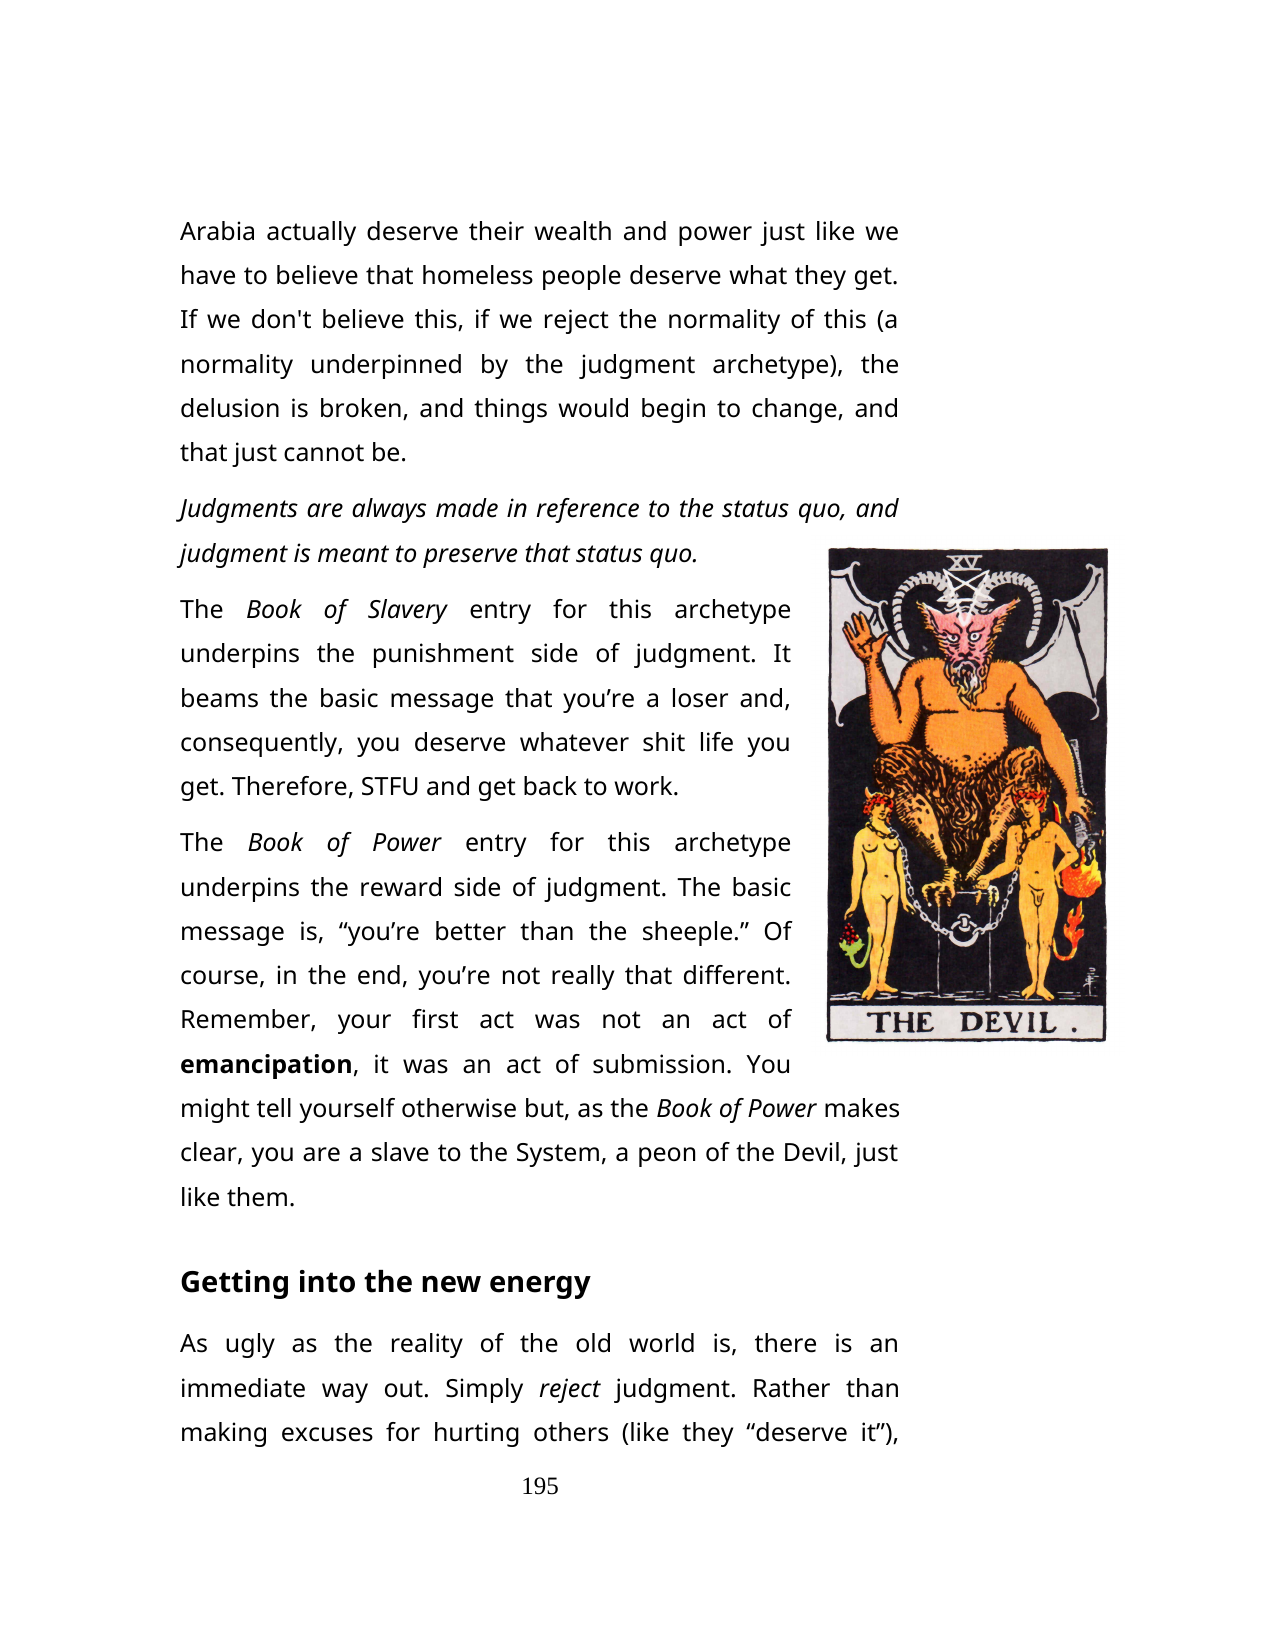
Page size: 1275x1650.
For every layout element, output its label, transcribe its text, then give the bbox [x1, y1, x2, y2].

text The Book of Power entry for this archetype underpins the reward side of judgment. The basic message is, “you’re better than the sheeple.” Of course, in the end, you’re not really that different. Remember, your first act was not an act of emancipation, it was an act of submission. You might tell yourself otherwise but, as the Book of Power makes clear, you are a slave to the System, a peon of the Devil, just like them. [180, 825, 900, 1213]
subtitle Getting into the new energy [180, 1261, 900, 1301]
text As ugly as the reality of the old world is, there is an immediate way out. Simply reject judgment. Rather than making excuses for hurting others (like they “deserve it”), [180, 1326, 900, 1449]
text The Book of Slavery entry for this archetype underpins the punishment side of judgment. It beams the basic message that you’re a loser and, consequently, you deserve whatever shit life you get. Therefore, STFU and get back to work. [180, 592, 810, 803]
text Arabia actually deserve their wealth and power just like we have to believe that homeless people deserve what they get. If we don't believe this, if we reject the normality of this (a normality underpinned by the judgment archetype), the delusion is broken, and things would begin to change, and that just cannot be. [180, 213, 900, 469]
text Judgments are always made in reference to the status quo, and judgment is meant to preserve that status quo. [180, 491, 900, 569]
picture [810, 535, 1125, 1056]
